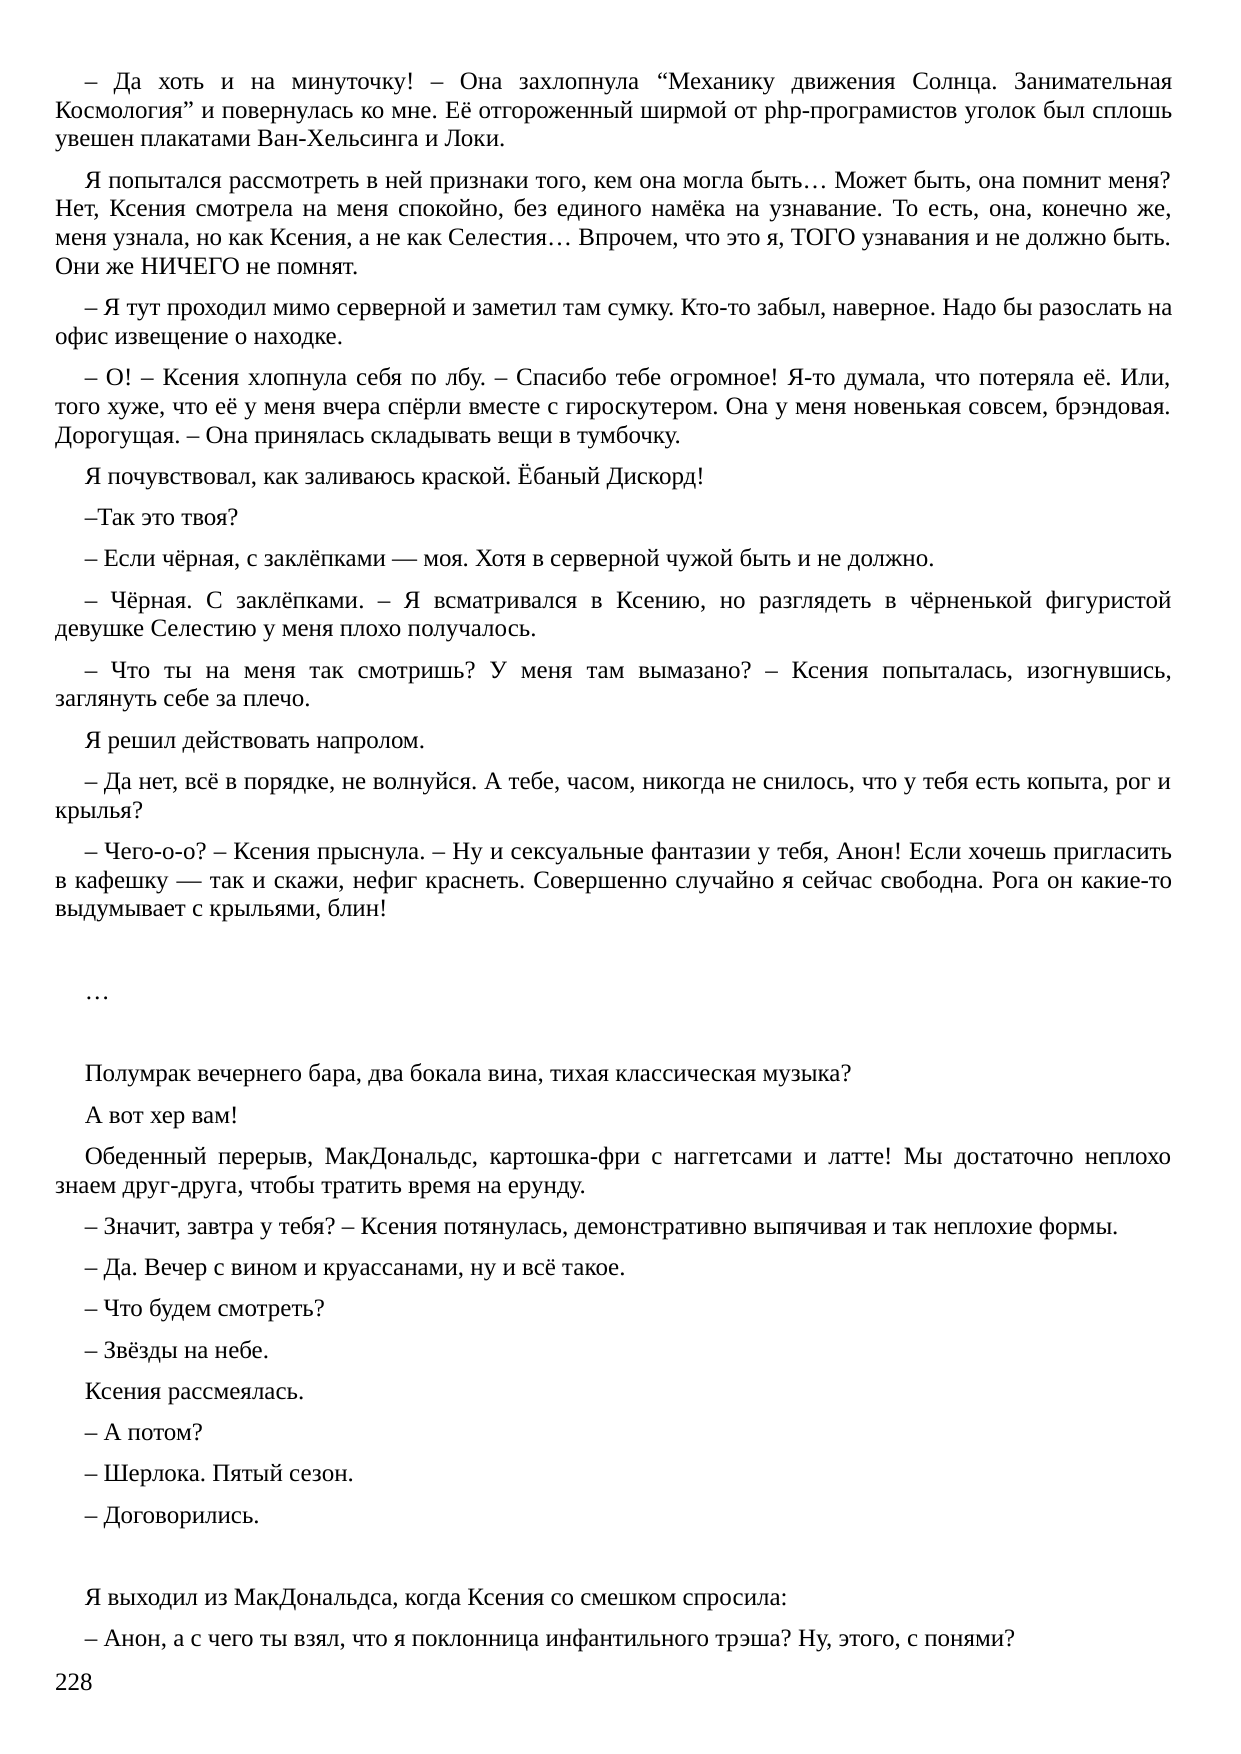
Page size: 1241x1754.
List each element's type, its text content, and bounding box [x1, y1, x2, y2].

text А вот хер вам! [55, 1100, 1173, 1128]
text – Договорились. [55, 1500, 1173, 1528]
text – Звёзды на небе. [55, 1335, 1173, 1363]
text – Шерлока. Пятый сезон. [55, 1458, 1173, 1487]
text … [55, 976, 1173, 1005]
text – Я тут проходил мимо серверной и заметил там сумку. Кто-то забыл, наверное. Надо бы разослать на офис извещение о находке. [55, 292, 1173, 350]
text Полумрак вечернего бара, два бокала вина, тихая классическая музыка? [55, 1058, 1173, 1087]
text – Что будем смотреть? [55, 1293, 1173, 1322]
text Я попытался рассмотреть в ней признаки того, кем она могла быть… Может быть, она помнит меня? Нет, Ксения смотрела на меня спокойно, без единого намёка на узнавание. То есть, она, конечно же, меня узнала, но как Ксения, а не как Селестия… Впрочем, что это я, ТОГО узнавания и не должно быть. Они же НИЧЕГО не помнят. [55, 165, 1173, 280]
text – Чёрная. С заклёпками. – Я всматривался в Ксению, но разглядеть в чёрненькой фигуристой девушке Селестию у меня плохо получалось. [55, 585, 1173, 642]
text – Анон, а с чего ты взял, что я поклонница инфантильного трэша? Ну, этого, с понями? [55, 1623, 1173, 1652]
text Я решил действовать напролом. [55, 725, 1173, 753]
text – Если чёрная, с заклёпками — моя. Хотя в серверной чужой быть и не должно. [55, 543, 1173, 572]
text –Так это твоя? [55, 502, 1173, 531]
text Я выходил из МакДональдса, когда Ксения со смешком спросила: [55, 1582, 1173, 1611]
text – Да хоть и на минуточку! – Она захлопнула “Механику движения Солнца. Занимательная Космология” и повернулась ко мне. Её отгороженный ширмой от php-програмистов уголок был сплошь увешен плакатами Ван-Хельсинга и Локи. [55, 66, 1173, 152]
text – Значит, завтра у тебя? – Ксения потянулась, демонстративно выпячивая и так неплохие формы. [55, 1211, 1173, 1240]
text Обеденный перерыв, МакДональдс, картошка-фри с наггетсами и латте! Мы достаточно неплохо знаем друг-друга, чтобы тратить время на ерунду. [55, 1141, 1173, 1198]
text – Чего-о-о? – Ксения прыснула. – Ну и сексуальные фантазии у тебя, Анон! Если хочешь пригласить в кафешку — так и скажи, нефиг краснеть. Совершенно случайно я сейчас свободна. Рога он какие-то выдумывает с крыльями, блин! [55, 836, 1173, 922]
text – Что ты на меня так смотришь? У меня там вымазано? – Ксения попыталась, изогнувшись, заглянуть себе за плечо. [55, 655, 1173, 712]
text – Да нет, всё в порядке, не волнуйся. А тебе, часом, никогда не снилось, что у тебя есть копыта, рог и крылья? [55, 766, 1173, 823]
text – О! – Ксения хлопнула себя по лбу. – Спасибо тебе огромное! Я-то думала, что потеряла её. Или, того хуже, что её у меня вчера спёрли вместе с гироскутером. Она у меня новенькая совсем, брэндовая. Дорогущая. – Она принялась складывать вещи в тумбочку. [55, 362, 1173, 448]
text – А потом? [55, 1417, 1173, 1446]
text Ксения рассмеялась. [55, 1376, 1173, 1405]
text Я почувствовал, как заливаюсь краской. Ёбаный Дискорд! [55, 461, 1173, 490]
text – Да. Вечер с вином и круассанами, ну и всё такое. [55, 1252, 1173, 1281]
